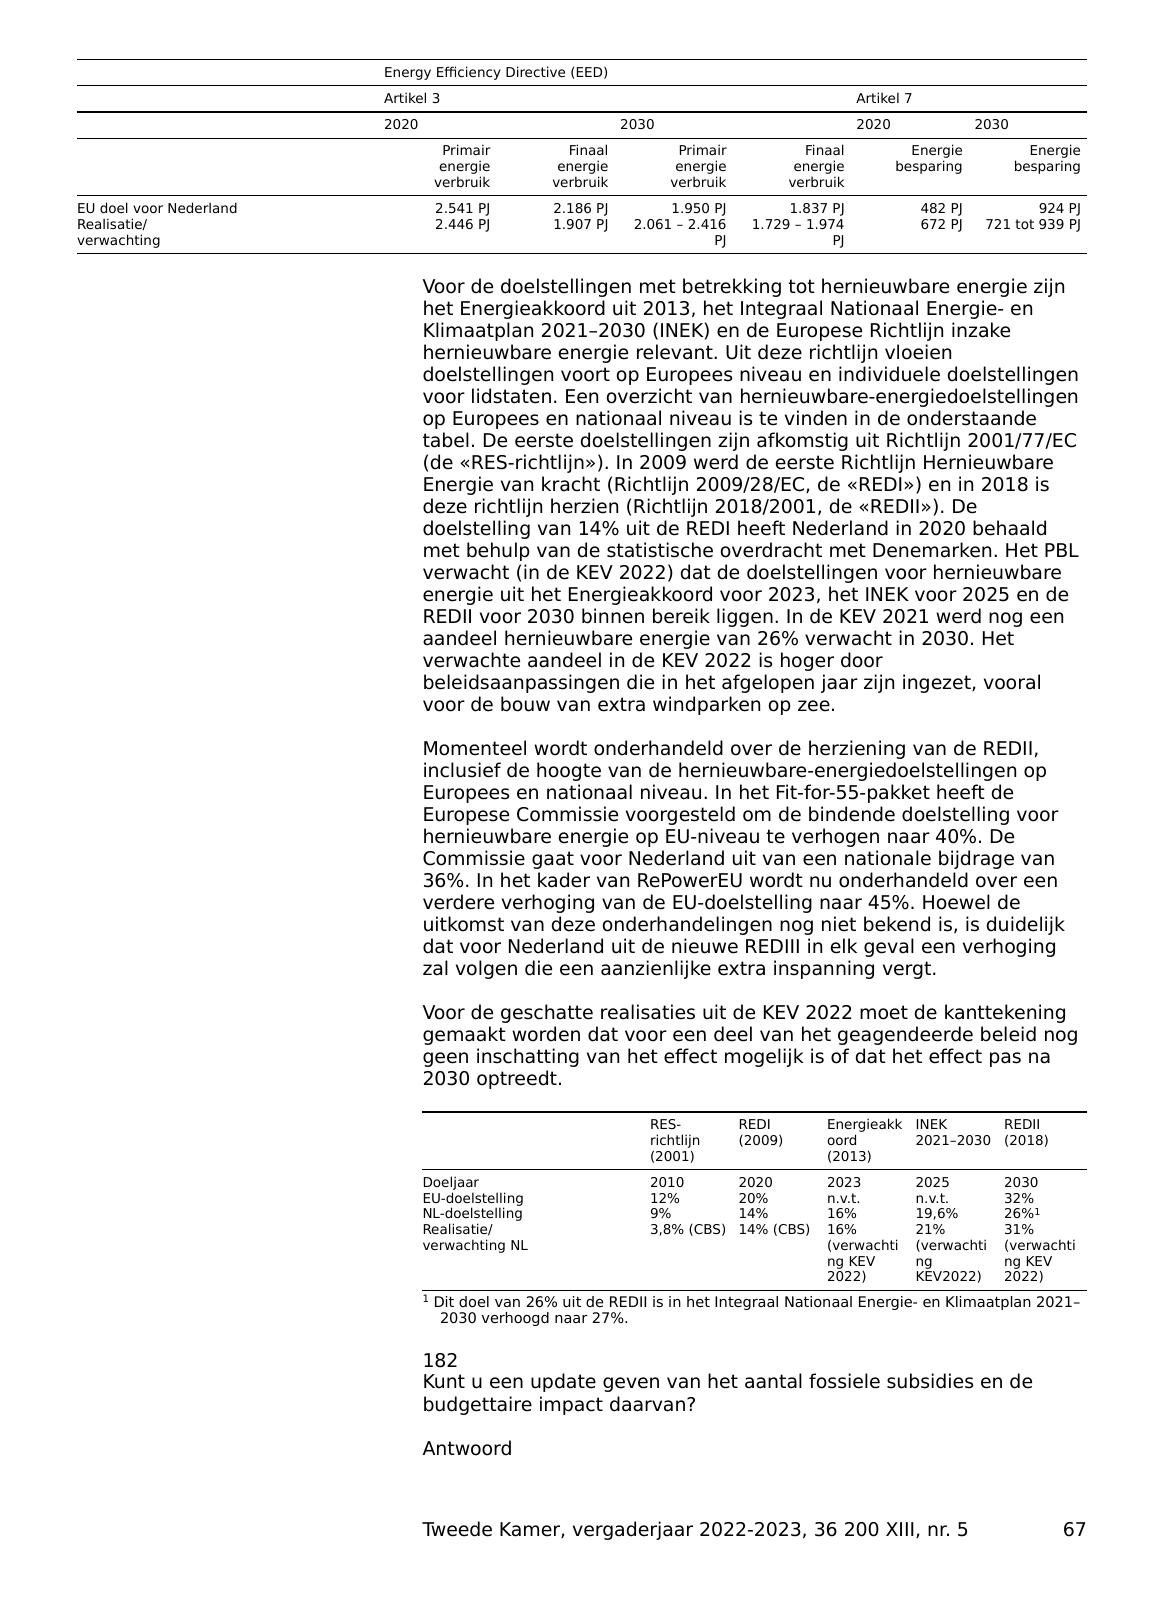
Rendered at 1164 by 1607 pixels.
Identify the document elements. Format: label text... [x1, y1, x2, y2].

table_cell 12% [644, 1191, 732, 1206]
table_cell 1.729 – 1.974 PJ [732, 217, 850, 253]
table_cell 2030 [614, 113, 850, 137]
table_cell 2.061 – 2.416 PJ [614, 217, 732, 253]
table_header Energy Efficiency Directive (EED) [378, 60, 1087, 85]
table_cell EU doel voor Nederland [77, 196, 378, 217]
text Momenteel wordt onderhandeld over de herziening van de REDII, inclusief de hoogte van de hernieuwbare-energiedoelstellingen op Europees en nationaal niveau. In het Fit-for-55-pakket heeft de Europese Commissie voorgesteld om de bindende doelstelling voor hernieuwbare energie op EU-niveau te verhogen naar 40%. De Commissie gaat voor Nederland uit van een nationale bijdrage van 36%. In het kader van RePowerEU wordt nu onderhandeld over een verdere verhoging van de EU-doelstelling naar 45%. Hoewel de uitkomst van deze onderhandelingen nog niet bekend is, is duidelijk dat voor Nederland uit de nieuwe REDIII in elk geval een verhoging zal volgen die een aanzienlijke extra inspanning vergt. [422, 738, 1087, 979]
table_cell 3,8% (CBS) [644, 1222, 732, 1289]
table_cell Artikel 7 [850, 86, 1087, 111]
table_cell 16% [821, 1206, 909, 1222]
table_cell 2020 [850, 113, 968, 137]
table_cell EU-doelstelling [422, 1191, 644, 1206]
table_cell [77, 139, 378, 195]
text 182 [422, 1349, 1087, 1371]
table_cell [77, 113, 378, 137]
table_cell 26%1 [998, 1206, 1087, 1222]
table_header INEK 2021–2030 [910, 1113, 998, 1169]
table_cell 672 PJ [850, 217, 968, 253]
table_cell 2.186 PJ [496, 196, 614, 217]
table_cell Finaal energie verbruik [732, 139, 850, 195]
table_cell n.v.t. [910, 1191, 998, 1206]
table_cell 1.950 PJ [614, 196, 732, 217]
table_cell Realisatie/ verwachting [77, 217, 378, 253]
table_cell 2.446 PJ [378, 217, 496, 253]
table_cell Artikel 3 [378, 86, 850, 111]
table_cell 16% (verwachting KEV 2022) [821, 1222, 909, 1289]
table_cell 31% (verwachting KEV 2022) [998, 1222, 1087, 1289]
table_cell 1 Dit doel van 26% uit de REDII is in het Integraal Nationaal Energie- en Klimaatplan 2021–2030 verhoogd naar 27%. [422, 1291, 1087, 1327]
table_cell 2025 [910, 1170, 998, 1191]
table_header [422, 1113, 644, 1169]
table_cell 14% [732, 1206, 821, 1222]
table_cell Energie besparing [969, 139, 1087, 195]
table_cell Doeljaar [422, 1170, 644, 1191]
table_cell 1.907 PJ [496, 217, 614, 253]
table_cell 1.837 PJ [732, 196, 850, 217]
table_header RES-richtlijn (2001) [644, 1113, 732, 1169]
table_cell Realisatie/ verwachting NL [422, 1222, 644, 1289]
table_cell 2020 [378, 113, 614, 137]
table_cell 2.541 PJ [378, 196, 496, 217]
text Kunt u een update geven van het aantal fossiele subsidies en de budgettaire impact daarvan? [422, 1371, 1087, 1415]
table_cell 2023 [821, 1170, 909, 1191]
table_cell [77, 86, 378, 111]
table_cell 721 tot 939 PJ [969, 217, 1087, 253]
table_header REDII (2018) [998, 1113, 1087, 1169]
table_cell 20% [732, 1191, 821, 1206]
text Antwoord [422, 1438, 1087, 1459]
table_cell Primair energie verbruik [378, 139, 496, 195]
table_cell n.v.t. [821, 1191, 909, 1206]
table_cell Primair energie verbruik [614, 139, 732, 195]
table_cell 482 PJ [850, 196, 968, 217]
table_cell 32% [998, 1191, 1087, 1206]
table_cell 19,6% [910, 1206, 998, 1222]
table_cell 924 PJ [969, 196, 1087, 217]
table_cell NL-doelstelling [422, 1206, 644, 1222]
table_cell 9% [644, 1206, 732, 1222]
table_cell 2020 [732, 1170, 821, 1191]
table_cell 14% (CBS) [732, 1222, 821, 1289]
table_cell Finaal energie verbruik [496, 139, 614, 195]
table_header [77, 60, 378, 85]
table_header Energieakkoord (2013) [821, 1113, 909, 1169]
table_header REDI (2009) [732, 1113, 821, 1169]
table_cell 2030 [969, 113, 1087, 137]
text Voor de geschatte realisaties uit de KEV 2022 moet de kanttekening gemaakt worden dat voor een deel van het geagendeerde beleid nog geen inschatting van het effect mogelijk is of dat het effect pas na 2030 optreedt. [422, 1002, 1087, 1089]
table_cell Energie besparing [850, 139, 968, 195]
table_cell 21% (verwachting KEV2022) [910, 1222, 998, 1289]
table_cell 2010 [644, 1170, 732, 1191]
text Voor de doelstellingen met betrekking tot hernieuwbare energie zijn het Energieakkoord uit 2013, het Integraal Nationaal Energie- en Klimaatplan 2021–2030 (INEK) en de Europese Richtlijn inzake hernieuwbare energie relevant. Uit deze richtlijn vloeien doelstellingen voort op Europees niveau en individuele doelstellingen voor lidstaten. Een overzicht van hernieuwbare-energiedoelstellingen op Europees en nationaal niveau is te vinden in de onderstaande tabel. De eerste doelstellingen zijn afkomstig uit Richtlijn 2001/77/EC (de «RES-richtlijn»). In 2009 werd de eerste Richtlijn Hernieuwbare Energie van kracht (Richtlijn 2009/28/EC, de «REDI») en in 2018 is deze richtlijn herzien (Richtlijn 2018/2001, de «REDII»). De doelstelling van 14% uit de REDI heeft Nederland in 2020 behaald met behulp van de statistische overdracht met Denemarken. Het PBL verwacht (in de KEV 2022) dat de doelstellingen voor hernieuwbare energie uit het Energieakkoord voor 2023, het INEK voor 2025 en de REDII voor 2030 binnen bereik liggen. In de KEV 2021 werd nog een aandeel hernieuwbare energie van 26% verwacht in 2030. Het verwachte aandeel in de KEV 2022 is hoger door beleidsaanpassingen die in het afgelopen jaar zijn ingezet, vooral voor de bouw van extra windparken op zee. [422, 276, 1087, 716]
table_cell 2030 [998, 1170, 1087, 1191]
